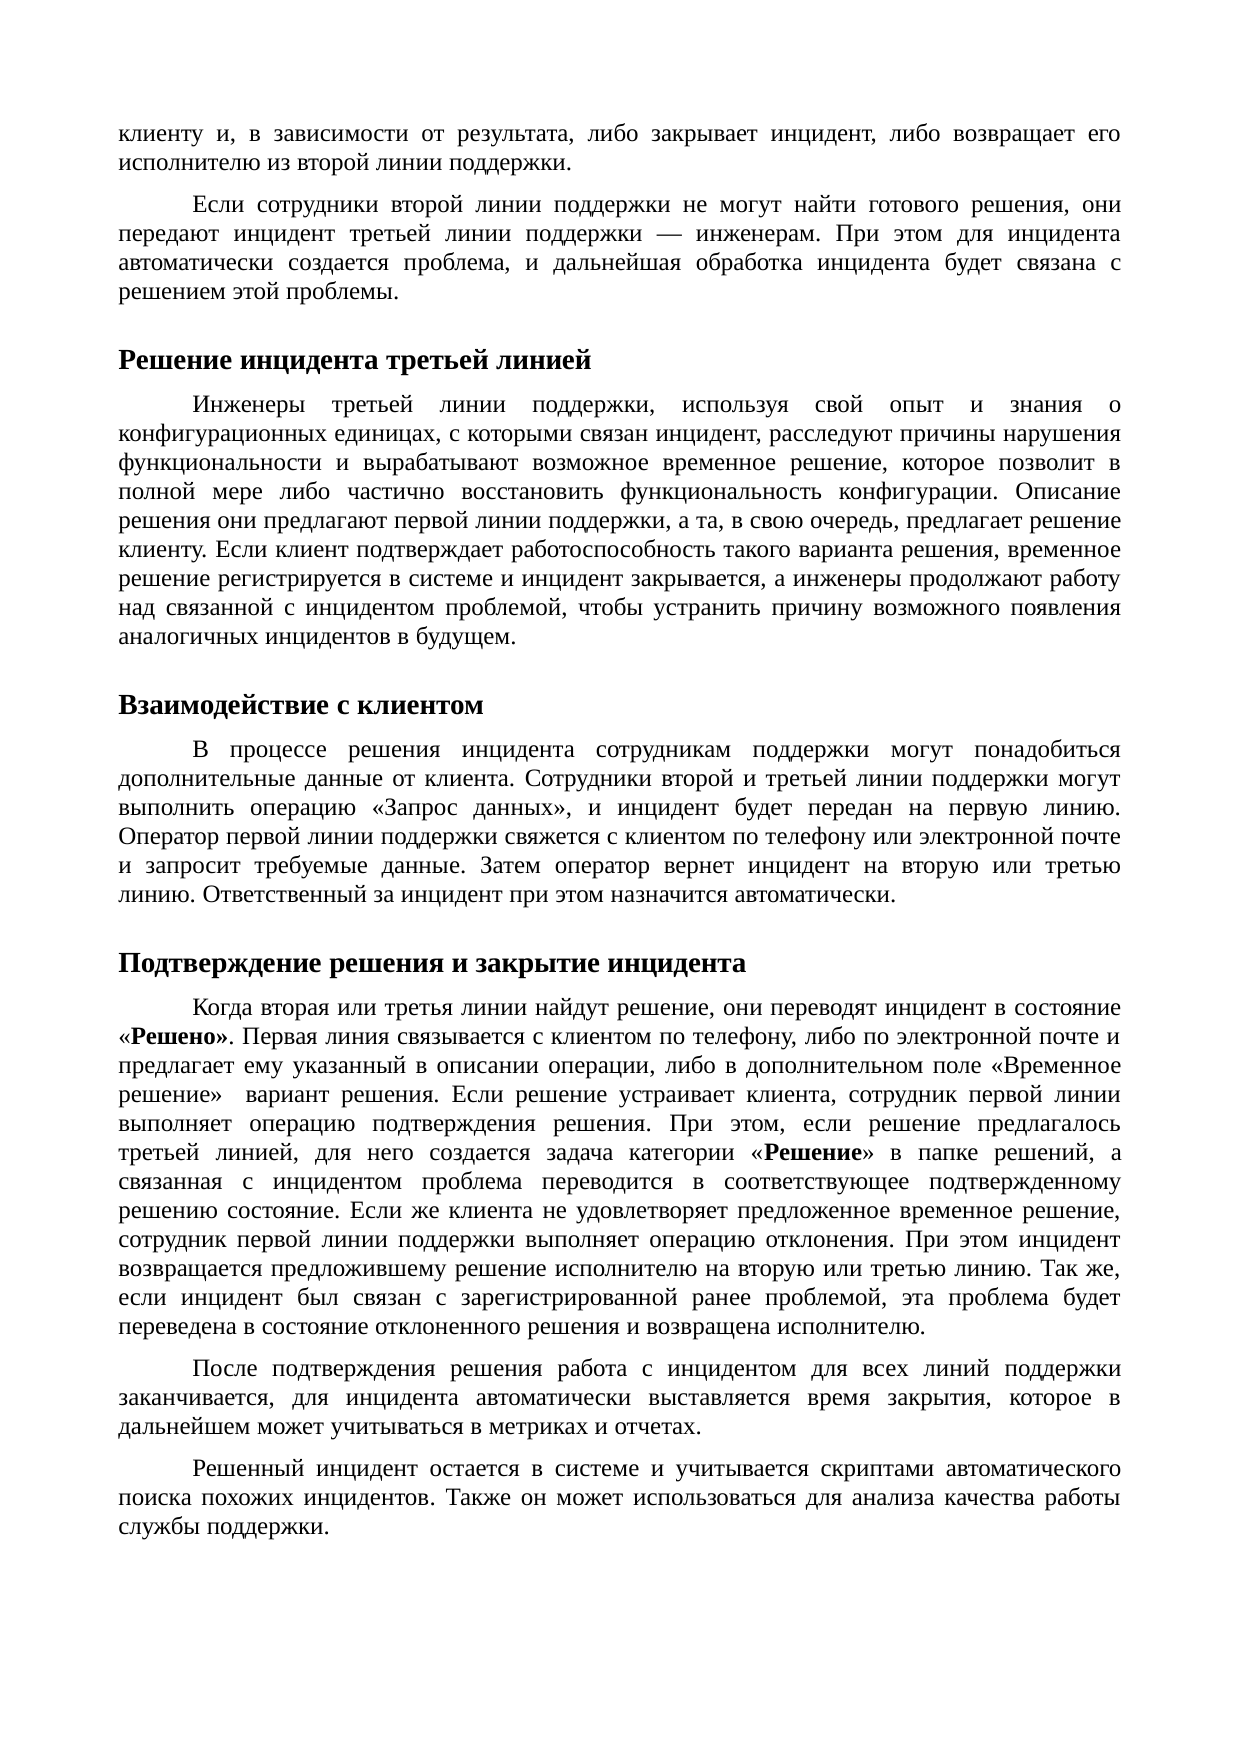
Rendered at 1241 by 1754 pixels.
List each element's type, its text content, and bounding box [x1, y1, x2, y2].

subtitle Подтверждение решения и закрытие инцидента [118, 946, 1122, 979]
text Если сотрудники второй линии поддержки не могут найти готового решения, они передают инцидент третьей линии поддержки — инженерам. При этом для инцидента автоматически создается проблема, и дальнейшая обработка инцидента будет связана с решением этой проблемы. [118, 189, 1122, 305]
text В процессе решения инцидента сотрудникам поддержки могут понадобиться дополнительные данные от клиента. Сотрудники второй и третьей линии поддержки могут выполнить операцию «Запрос данных», и инцидент будет передан на первую линию. Оператор первой линии поддержки свяжется с клиентом по телефону или электронной почте и запросит требуемые данные. Затем оператор вернет инцидент на вторую или третью линию. Ответственный за инцидент при этом назначится автоматически. [118, 734, 1122, 908]
subtitle Решение инцидента третьей линией [118, 342, 1122, 376]
text Когда вторая или третья линии найдут решение, они переводят инцидент в состояние «Решено». Первая линия связывается с клиентом по телефону, либо по электронной почте и предлагает ему указанный в описании операции, либо в дополнительном поле «Временное решение» вариант решения. Если решение устраивает клиента, сотрудник первой линии выполняет операцию подтверждения решения. При этом, если решение предлагалось третьей линией, для него создается задача категории «Решение» в папке решений, а связанная с инцидентом проблема переводится в соответствующее подтвержденному решению состояние. Если же клиента не удовлетворяет предложенное временное решение, сотрудник первой линии поддержки выполняет операцию отклонения. При этом инцидент возвращается предложившему решение исполнителю на вторую или третью линию. Так же, если инцидент был связан с зарегистрированной ранее проблемой, эта проблема будет переведена в состояние отклоненного решения и возвращена исполнителю. [118, 992, 1122, 1340]
subtitle Взаимодействие с клиентом [118, 688, 1122, 721]
text Решенный инцидент остается в системе и учитывается скриптами автоматического поиска похожих инцидентов. Также он может использоваться для анализа качества работы службы поддержки. [118, 1452, 1122, 1540]
text После подтверждения решения работа с инцидентом для всех линий поддержки заканчивается, для инцидента автоматически выставляется время закрытия, которое в дальнейшем может учитываться в метриках и отчетах. [118, 1353, 1122, 1440]
text Инженеры третьей линии поддержки, используя свой опыт и знания о конфигурационных единицах, с которыми связан инцидент, расследуют причины нарушения функциональности и вырабатывают возможное временное решение, которое позволит в полной мере либо частично восстановить функциональность конфигурации. Описание решения они предлагают первой линии поддержки, а та, в свою очередь, предлагает решение клиенту. Если клиент подтверждает работоспособность такого варианта решения, временное решение регистрируется в системе и инцидент закрывается, а инженеры продолжают работу над связанной с инцидентом проблемой, чтобы устранить причину возможного появления аналогичных инцидентов в будущем. [118, 388, 1122, 650]
text клиенту и, в зависимости от результата, либо закрывает инцидент, либо возвращает его исполнителю из второй линии поддержки. [118, 118, 1122, 176]
